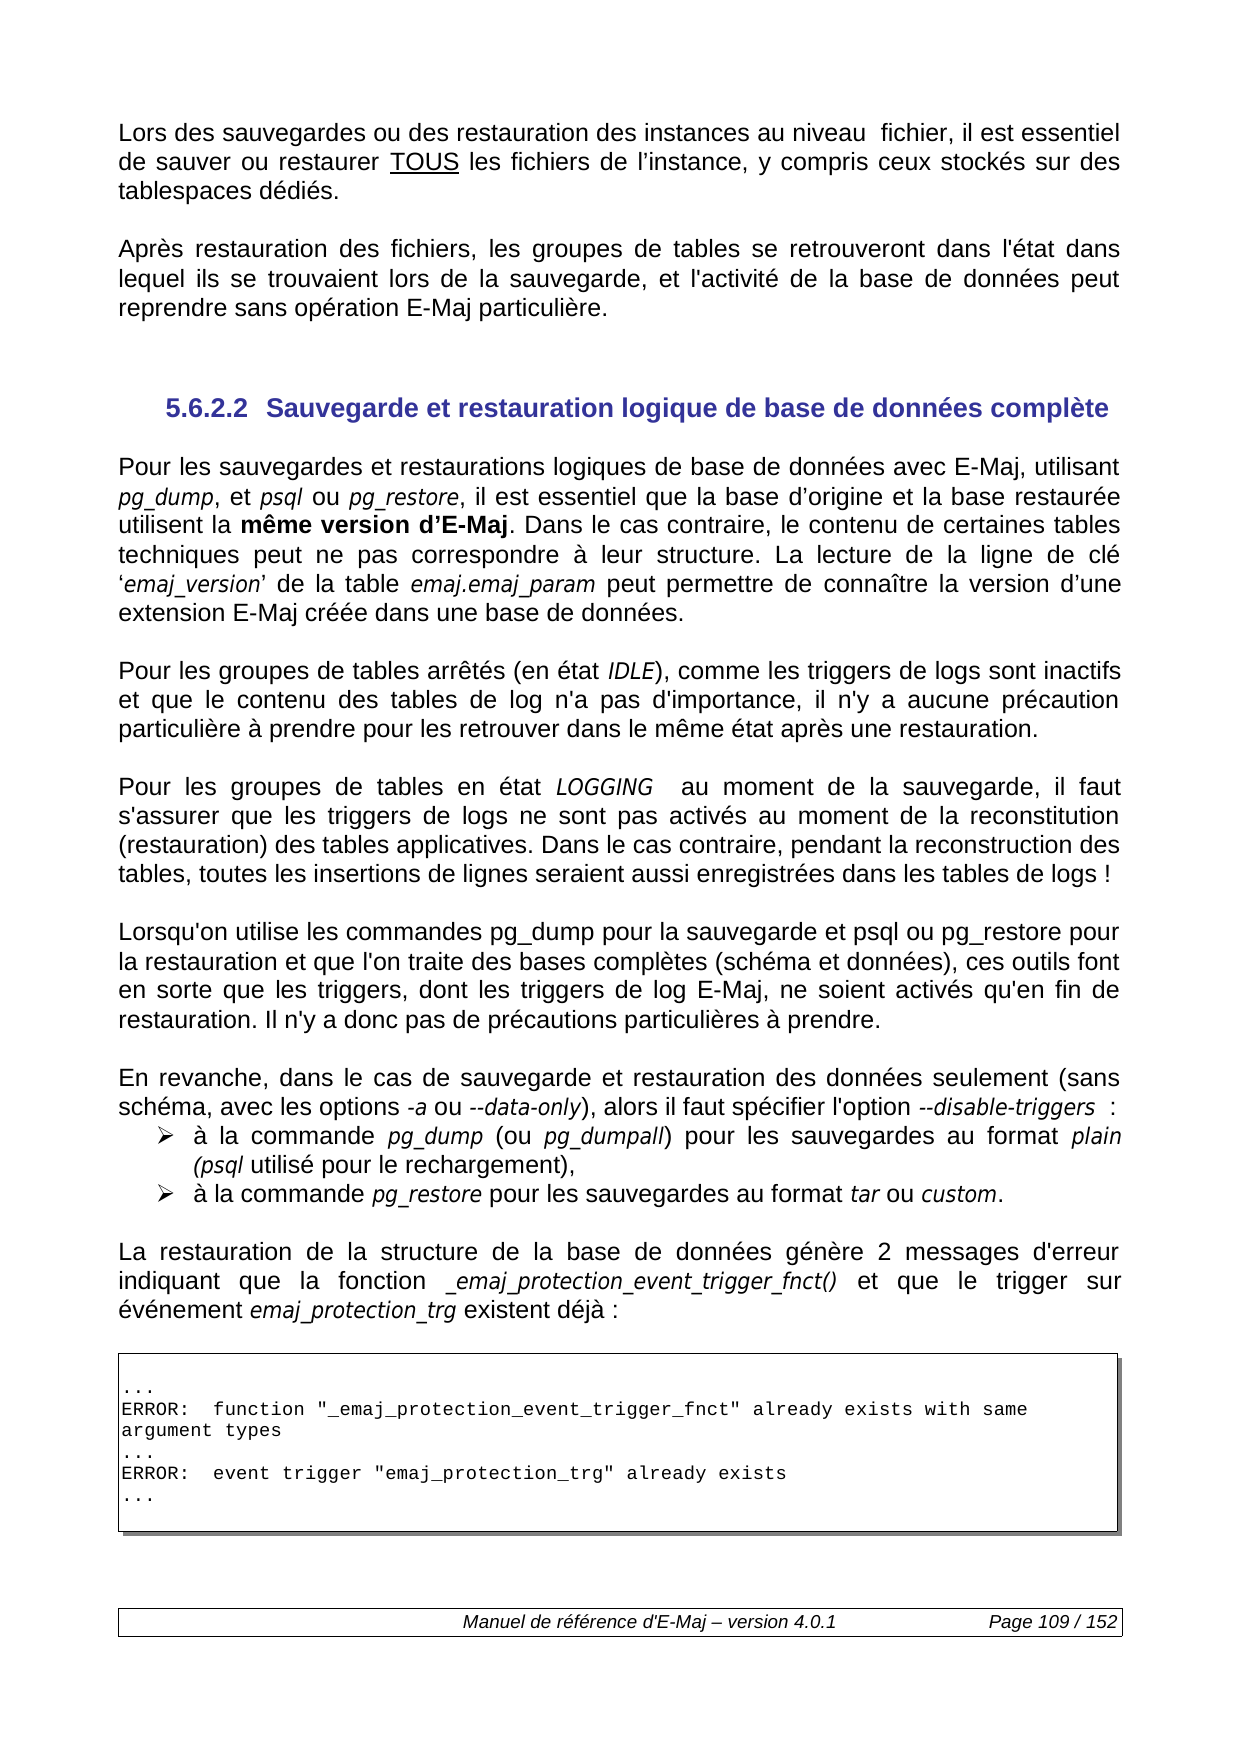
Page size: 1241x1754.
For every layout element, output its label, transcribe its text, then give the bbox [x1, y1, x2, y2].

text Après restauration des fichiers, les groupes de tables se retrouveront dans l'état dans lequel ils se trouvaient lors de la sauvegarde, et l'activité de la base de données peut reprendre sans opération E-Maj particulière. [118, 234, 1122, 322]
text ... [119, 1439, 1117, 1461]
text Pour les groupes de tables en état LOGGING au moment de la sauvegarde, il faut s'assurer que les triggers de logs ne sont pas activés au moment de la reconstitution (restauration) des tables applicatives. Dans le cas contraire, pendant la reconstruction des tables, toutes les insertions de lignes seraient aussi enregistrées dans les tables de logs ! [118, 772, 1122, 888]
subtitle Sauvegarde et restauration logique de base de données complète [165, 392, 1122, 423]
text Pour les sauvegardes et restaurations logiques de base de données avec E-Maj, utilisant pg_dump, et psql ou pg_restore, il est essentiel que la base d’origine et la base restaurée utilisent la même version d’E-Maj. Dans le cas contraire, le contenu de certaines tables techniques peut ne pas correspondre à leur structure. La lecture de la ligne de clé ‘emaj_version’ de la table emaj.emaj_param peut permettre de connaître la version d’une extension E-Maj créée dans une base de données. [118, 452, 1122, 627]
list à la commande pg_dump (ou pg_dumpall) pour les sauvegardes au format plain (psql utilisé pour le rechargement), [156, 1121, 1122, 1179]
text ... [119, 1375, 1117, 1396]
text Lors des sauvegardes ou des restauration des instances au niveau fichier, il est essentiel de sauver ou restaurer TOUS les fichiers de l’instance, y compris ceux stockés sur des tablespaces dédiés. [118, 118, 1122, 205]
text ERROR: event trigger "emaj_protection_trg" already exists [119, 1461, 1117, 1482]
list à la commande pg_restore pour les sauvegardes au format tar ou custom. [156, 1179, 1122, 1208]
text Lorsqu'on utilise les commandes pg_dump pour la sauvegarde et psql ou pg_restore pour la restauration et que l'on traite des bases complètes (schéma et données), ces outils font en sorte que les triggers, dont les triggers de log E-Maj, ne soient activés qu'en fin de restauration. Il n'y a donc pas de précautions particulières à prendre. [118, 917, 1122, 1033]
text ... [119, 1482, 1117, 1506]
text La restauration de la structure de la base de données génère 2 messages d'erreur indiquant que la fonction _emaj_protection_event_trigger_fnct() et que le trigger sur événement emaj_protection_trg existent déjà : [118, 1237, 1122, 1324]
text ERROR: function "_emaj_protection_event_trigger_fnct" already exists with same argument types [119, 1396, 1117, 1439]
text Pour les groupes de tables arrêtés (en état IDLE), comme les triggers de logs sont inactifs et que le contenu des tables de log n'a pas d'importance, il n'y a aucune précaution particulière à prendre pour les retrouver dans le même état après une restauration. [118, 656, 1122, 743]
text En revanche, dans le cas de sauvegarde et restauration des données seulement (sans schéma, avec les options -a ou --data-only), alors il faut spécifier l'option --disable-triggers : [118, 1063, 1122, 1121]
